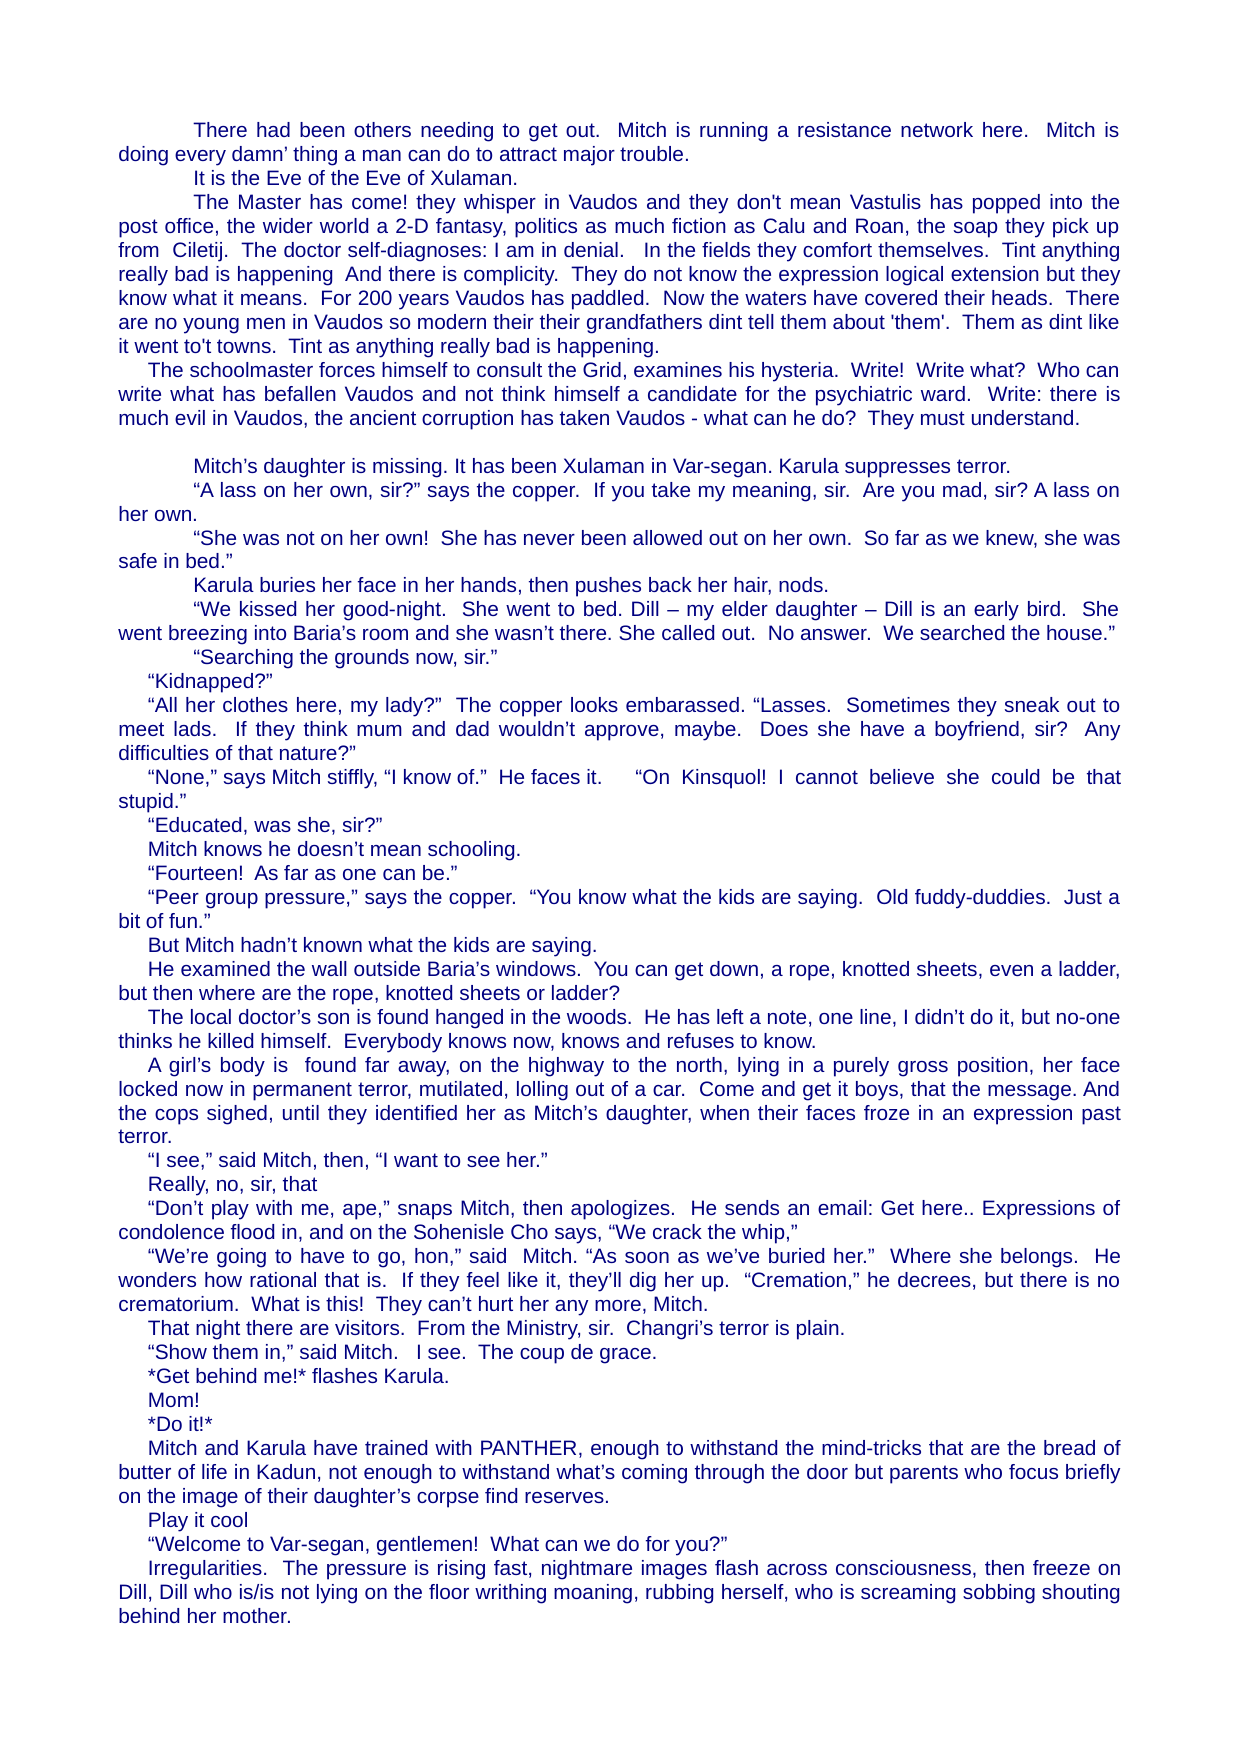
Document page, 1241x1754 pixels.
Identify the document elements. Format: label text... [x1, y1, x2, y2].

text “Kidnapped?” [118, 669, 1122, 693]
text Karula buries her face in her hands, then pushes back her hair, nods. [118, 573, 1122, 597]
text Really, no, sir, that [118, 1172, 1122, 1196]
text *Get behind me!* flashes Karula. [118, 1364, 1122, 1388]
text Mitch’s daughter is missing. It has been Xulaman in Var-segan. Karula suppresses terror. [118, 453, 1122, 477]
text “We kissed her good-night. She went to bed. Dill – my elder daughter – Dill is an early bird. She went breezing into Baria’s room and she wasn’t there. She called out. No answer. We searched the house.” [118, 597, 1122, 645]
text Mom! [118, 1388, 1122, 1412]
text “All her clothes here, my lady?” The copper looks embarassed. “Lasses. Sometimes they sneak out to meet lads. If they think mum and dad wouldn’t approve, maybe. Does she have a boyfriend, sir? Any difficulties of that nature?” [118, 693, 1122, 765]
text “A lass on her own, sir?” says the copper. If you take my meaning, sir. Are you mad, sir? A lass on her own. [118, 477, 1122, 525]
text “Don’t play with me, ape,” snaps Mitch, then apologizes. He sends an email: Get here.. Expressions of condolence flood in, and on the Sohenisle Cho says, “We crack the whip,” [118, 1196, 1122, 1244]
text But Mitch hadn’t known what the kids are saying. [118, 933, 1122, 957]
text *Do it!* [118, 1412, 1122, 1436]
text “Show them in,” said Mitch. I see. The coup de grace. [118, 1340, 1122, 1364]
text The schoolmaster forces himself to consult the Grid, examines his hysteria. Write! Write what? Who can write what has befallen Vaudos and not think himself a candidate for the psychiatric ward. Write: there is much evil in Vaudos, the ancient corruption has taken Vaudos - what can he do? They must understand. [118, 358, 1122, 429]
text There had been others needing to get out. Mitch is running a resistance network here. Mitch is doing every damn’ thing a man can do to attract major trouble. [118, 118, 1122, 166]
text The local doctor’s son is found hanged in the woods. He has left a note, one line, I didn’t do it, but no-one thinks he killed himself. Everybody knows now, knows and refuses to know. [118, 1004, 1122, 1052]
text “She was not on her own! She has never been allowed out on her own. So far as we knew, she was safe in bed.” [118, 525, 1122, 573]
text It is the Eve of the Eve of Xulaman. [118, 166, 1122, 190]
text He examined the wall outside Baria’s windows. You can get down, a rope, knotted sheets, even a ladder, but then where are the rope, knotted sheets or ladder? [118, 957, 1122, 1004]
text The Master has come! they whisper in Vaudos and they don't mean Vastulis has popped into the post office, the wider world a 2-D fantasy, politics as much fiction as Calu and Roan, the soap they pick up from Ciletij. The doctor self-diagnoses: I am in denial. In the fields they comfort themselves. Tint anything really bad is happening And there is complicity. They do not know the expression logical extension but they know what it means. For 200 years Vaudos has paddled. Now the waters have covered their heads. There are no young men in Vaudos so modern their their grandfathers dint tell them about 'them'. Them as dint like it went to't towns. Tint as anything really bad is happening. [118, 190, 1122, 358]
text “Educated, was she, sir?” [118, 813, 1122, 837]
text “I see,” said Mitch, then, “I want to see her.” [118, 1148, 1122, 1172]
text A girl’s body is found far away, on the highway to the north, lying in a purely gross position, her face locked now in permanent terror, mutilated, lolling out of a car. Come and get it boys, that the message. And the cops sighed, until they identified her as Mitch’s daughter, when their faces froze in an expression past terror. [118, 1052, 1122, 1148]
text That night there are visitors. From the Ministry, sir. Changri’s terror is plain. [118, 1316, 1122, 1340]
text Play it cool [118, 1508, 1122, 1532]
text “None,” says Mitch stiffly, “I know of.” He faces it. “On Kinsquol! I cannot believe she could be that stupid.” [118, 765, 1122, 813]
text Mitch knows he doesn’t mean schooling. [118, 837, 1122, 861]
text “Fourteen! As far as one can be.” [118, 861, 1122, 885]
text “We’re going to have to go, hon,” said Mitch. “As soon as we’ve buried her.” Where she belongs. He wonders how rational that is. If they feel like it, they’ll dig her up. “Cremation,” he decrees, but there is no crematorium. What is this! They can’t hurt her any more, Mitch. [118, 1244, 1122, 1316]
text “Welcome to Var-segan, gentlemen! What can we do for you?” [118, 1532, 1122, 1556]
text “Peer group pressure,” says the copper. “You know what the kids are saying. Old fuddy-duddies. Just a bit of fun.” [118, 885, 1122, 933]
text Irregularities. The pressure is rising fast, nightmare images flash across consciousness, then freeze on Dill, Dill who is/is not lying on the floor writhing moaning, rubbing herself, who is screaming sobbing shouting behind her mother. [118, 1556, 1122, 1627]
text “Searching the grounds now, sir.” [118, 645, 1122, 669]
text Mitch and Karula have trained with PANTHER, enough to withstand the mind-tricks that are the bread of butter of life in Kadun, not enough to withstand what’s coming through the door but parents who focus briefly on the image of their daughter’s corpse find reserves. [118, 1436, 1122, 1508]
